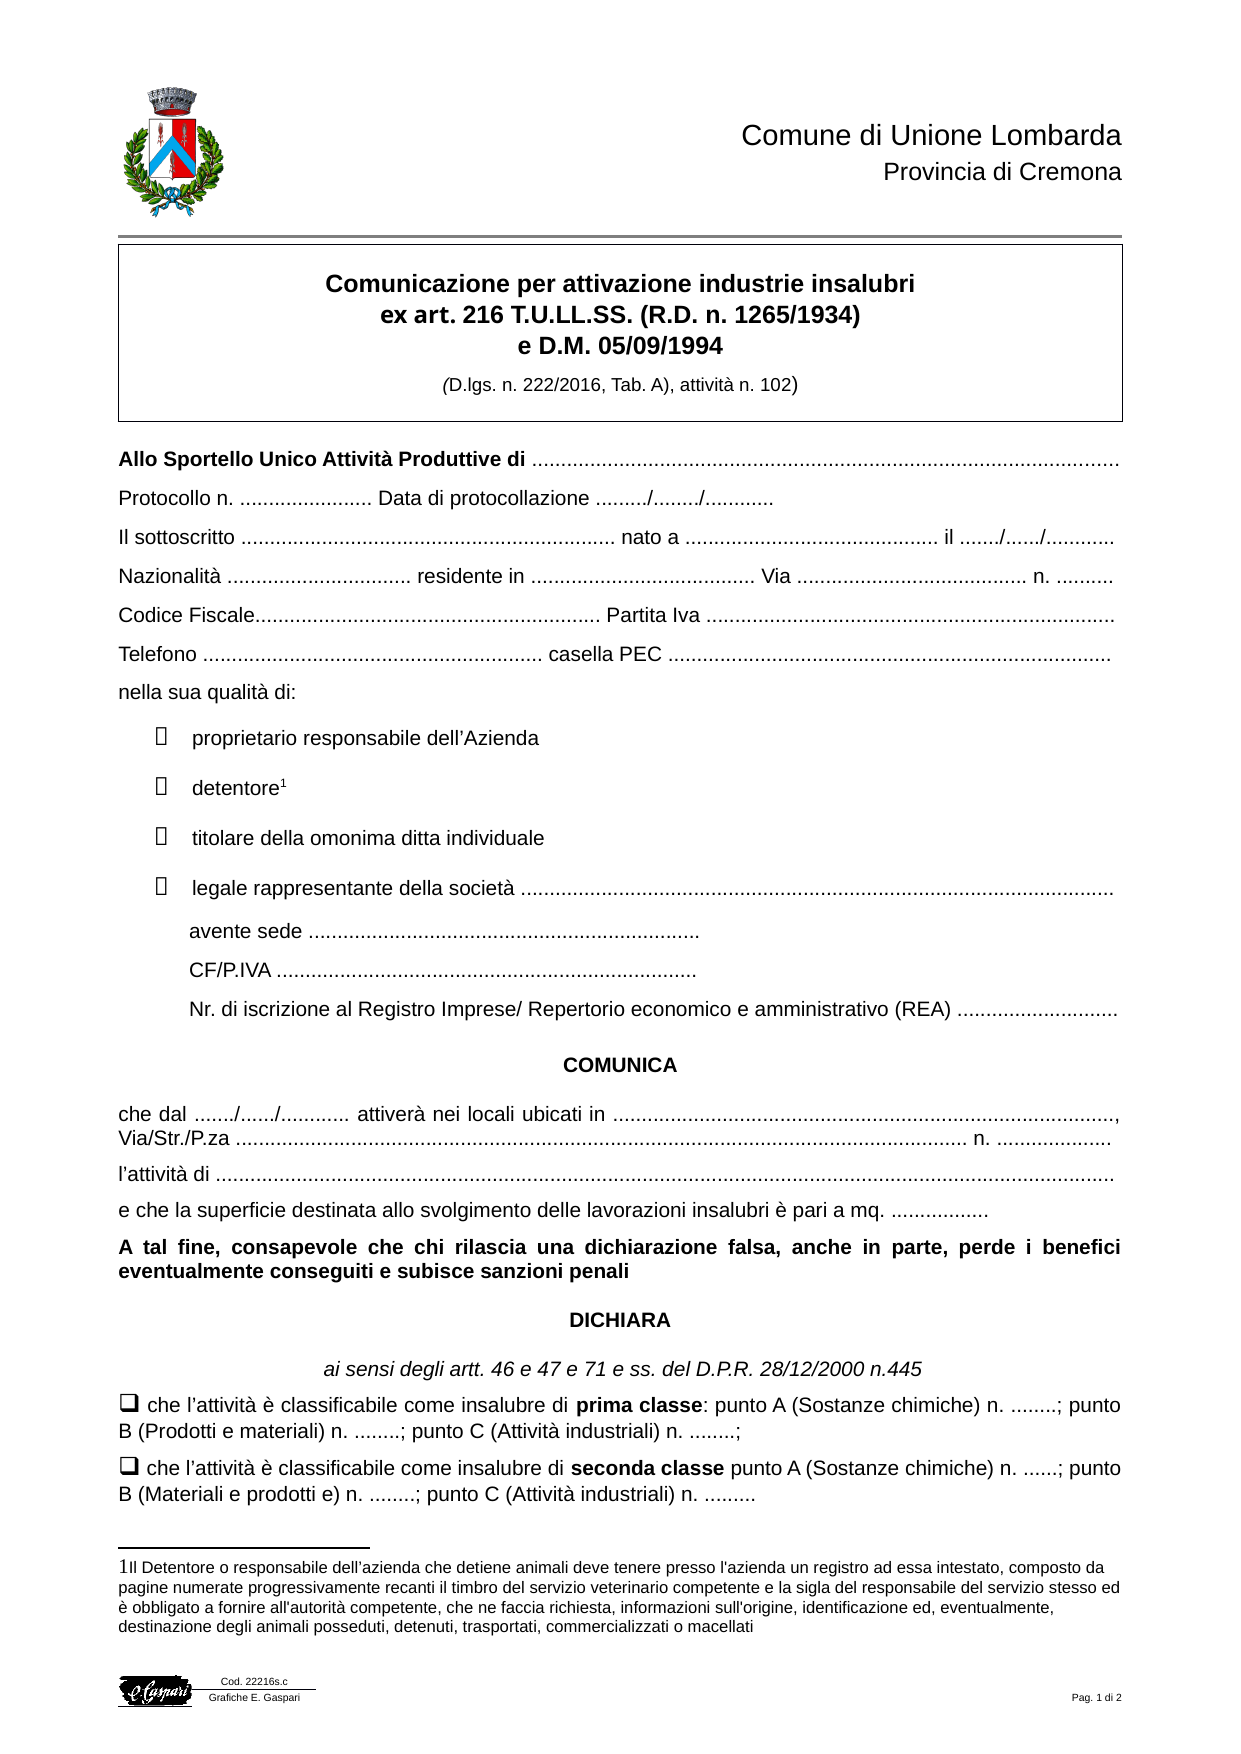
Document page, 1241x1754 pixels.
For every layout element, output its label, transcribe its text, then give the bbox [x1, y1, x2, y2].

text  proprietario responsabile dell’Azienda [153, 719, 1122, 753]
table_header Comunicazione per attivazione industrie insalubri ex art. 216 T.U.LL.SS. (R.D. n. 1265/1934) e D.M. 05/09/1994 (D.lgs. n. 222/2016, Tab. A), attività n. 102) [119, 245, 1122, 421]
text Nr. di iscrizione al Registro Imprese/ Repertorio economico e amministrativo (REA) ............................ [189, 996, 1122, 1020]
text Il Detentore o responsabile dell’azienda che detiene animali deve tenere presso l'azienda un registro ad essa intestato, composto da pagine numerate progressivamente recanti il timbro del servizio veterinario competente e la sigla del responsabile del servizio stesso ed è obbligato a fornire all'autorità competente, che ne faccia richiesta, informazioni sull'origine, identificazione ed, eventualmente, destinazione degli animali posseduti, detenuti, trasportati, commercializzati o macellati [118, 1554, 1122, 1636]
text ai sensi degli artt. 46 e 47 e 71 e ss. del D.P.R. 28/12/2000 n.445 [118, 1357, 1122, 1381]
text Il sottoscritto ................................................................. nato a ............................................ il ......./....../............ [118, 525, 1122, 549]
text Protocollo n. ....................... Data di protocollazione ........./......../............ [118, 486, 1122, 510]
text DICHIARA [118, 1308, 1122, 1332]
text Nazionalità ................................ residente in ....................................... Via ........................................ n. .......... [118, 564, 1122, 588]
text e che la superficie destinata allo svolgimento delle lavorazioni insalubri è pari a mq. ................. [118, 1198, 1122, 1222]
picture [122, 152, 157, 157]
text Comune di Unione Lombarda [118, 118, 1122, 152]
text Provincia di Cremona [118, 157, 1122, 185]
text Allo Sportello Unico Attività Produttive di [118, 447, 1122, 471]
text  che l’attività è classificabile come insalubre di prima classe: punto A (Sostanze chimiche) n. ........; punto B (Prodotti e materiali) n. ........; punto C (Attività industriali) n. ........; [118, 1393, 1122, 1443]
picture [122, 87, 224, 118]
text nella sua qualità di: [118, 680, 1122, 704]
text  legale rappresentante della società ....................................................................................................... [153, 869, 1122, 903]
text COMUNICA [118, 1052, 1122, 1076]
text Telefono ........................................................... casella PEC ............................................................................. [118, 641, 1122, 665]
picture [122, 185, 224, 219]
text  detentore [153, 769, 1122, 803]
text che dal ......./....../............ attiverà nei locali ubicati in ......................................................................................., Via/Str./P.za ............................................................................................................................... n. .................... [118, 1101, 1122, 1149]
text l’attività di ............................................................................................................................................................ [118, 1162, 1122, 1186]
text A tal fine, consapevole che chi rilascia una dichiarazione falsa, anche in parte, perde i benefici eventualmente conseguiti e subisce sanzioni penali [118, 1235, 1122, 1283]
picture [188, 152, 224, 157]
text CF/P.IVA ......................................................................... [189, 957, 1122, 981]
text  titolare della omonima ditta individuale [153, 819, 1122, 853]
text  che l’attività è classificabile come insalubre di seconda classe punto A (Sostanze chimiche) n. ......; punto B (Materiali e prodotti e) n. ........; punto C (Attività industriali) n. ......... [118, 1456, 1122, 1506]
text Codice Fiscale............................................................ Partita Iva ....................................................................... [118, 602, 1122, 626]
text avente sede .................................................................... [189, 919, 1122, 943]
picture [168, 152, 177, 157]
picture [118, 1674, 192, 1706]
